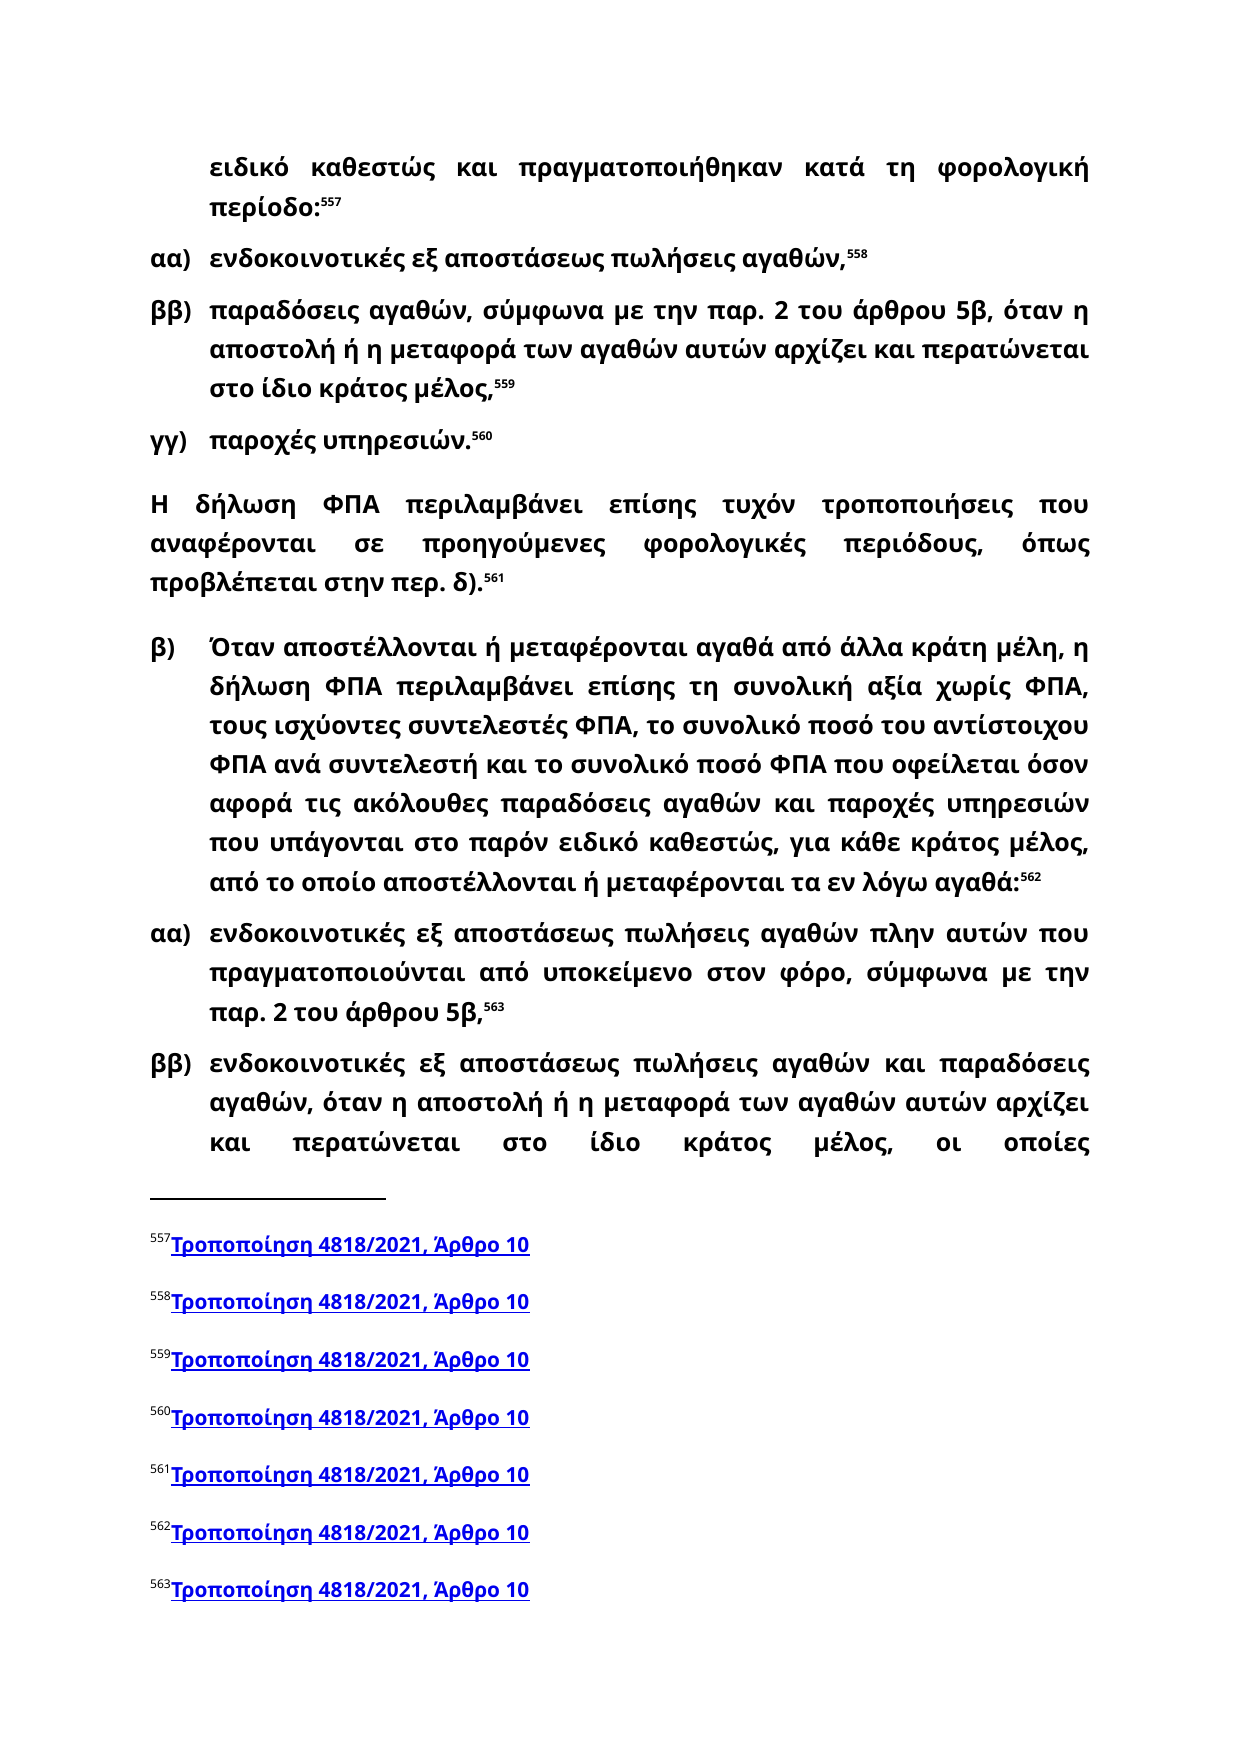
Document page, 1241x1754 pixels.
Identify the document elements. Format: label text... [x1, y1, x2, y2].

text Η δήλωση ΦΠΑ περιλαμβάνει επίσης τυχόν τροποποιήσεις που αναφέρονται σε προηγούμενες φορολογικές περιόδους, όπως προβλέπεται στην περ. δ). [150, 487, 1090, 599]
text Τροποποίηση 4818/2021, Άρθρο 10 [150, 1460, 1090, 1489]
text Τροποποίηση 4818/2021, Άρθρο 10 [150, 1403, 1090, 1431]
text Τροποποίηση 4818/2021, Άρθρο 10 [150, 1230, 1090, 1258]
list ειδικό καθεστώς και πραγματοποιήθηκαν κατά τη φορολογική περίοδο: [150, 150, 1090, 223]
list ββ) παραδόσεις αγαθών, σύμφωνα με την παρ. 2 του άρθρου 5β, όταν η αποστολή ή η μεταφορά των αγαθών αυτών αρχίζει και περατώνεται στο ίδιο κράτος μέλος, [150, 292, 1090, 405]
list αα) ενδοκοινοτικές εξ αποστάσεως πωλήσεις αγαθών πλην αυτών που πραγματοποιούνται από υποκείμενο στον φόρο, σύμφωνα με την παρ. 2 του άρθρου 5β, [150, 916, 1090, 1028]
list αα) ενδοκοινοτικές εξ αποστάσεως πωλήσεις αγαθών, [150, 241, 1090, 275]
text Τροποποίηση 4818/2021, Άρθρο 10 [150, 1287, 1090, 1316]
list β) Όταν αποστέλλονται ή μεταφέρονται αγαθά από άλλα κράτη μέλη, η δήλωση ΦΠΑ περιλαμβάνει επίσης τη συνολική αξία χωρίς ΦΠΑ, τους ισχύοντες συντελεστές ΦΠΑ, το συνολικό ποσό του αντίστοιχου ΦΠΑ ανά συντελεστή και το συνολικό ποσό ΦΠΑ που οφείλεται όσον αφορά τις ακόλουθες παραδόσεις αγαθών και παροχές υπηρεσιών που υπάγονται στο παρόν ειδικό καθεστώς, για κάθε κράτος μέλος, από το οποίο αποστέλλονται ή μεταφέρονται τα εν λόγω αγαθά: [150, 629, 1090, 898]
text Τροποποίηση 4818/2021, Άρθρο 10 [150, 1518, 1090, 1546]
list γγ) παροχές υπηρεσιών. [150, 422, 1090, 457]
list ββ) ενδοκοινοτικές εξ αποστάσεως πωλήσεις αγαθών και παραδόσεις αγαθών, όταν η αποστολή ή η μεταφορά των αγαθών αυτών αρχίζει και περατώνεται στο ίδιο κράτος μέλος, οι οποίες [150, 1046, 1090, 1158]
text Τροποποίηση 4818/2021, Άρθρο 10 [150, 1576, 1090, 1604]
text Τροποποίηση 4818/2021, Άρθρο 10 [150, 1345, 1090, 1373]
